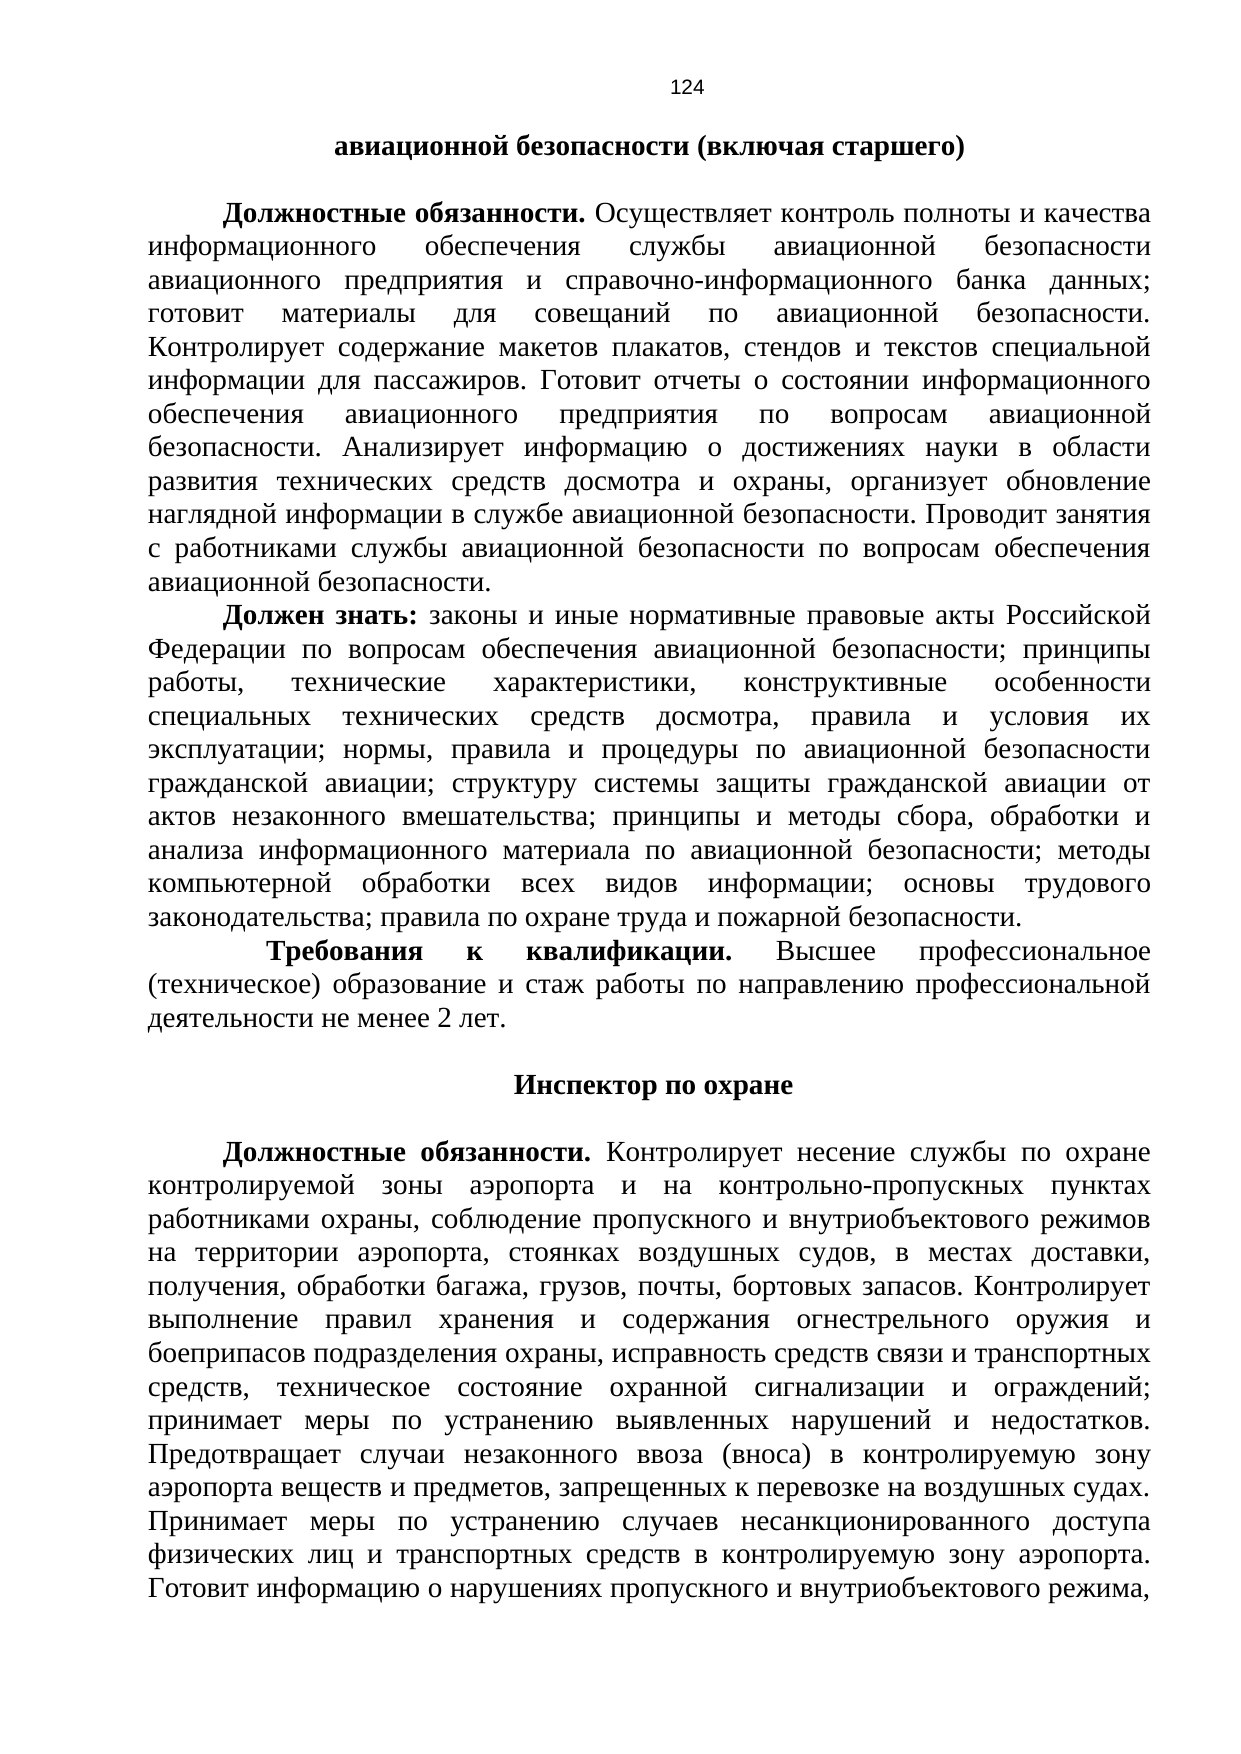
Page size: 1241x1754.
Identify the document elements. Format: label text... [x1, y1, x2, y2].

subtitle авиационной безопасности (включая старшего) [148, 128, 1152, 161]
text Должностные обязанности. Контролирует несение службы по охране контролируемой зоны аэропорта и на контрольно-пропускных пунктах работниками охраны, соблюдение пропускного и внутриобъектового режимов на территории аэропорта, стоянках воздушных судов, в местах доставки, получения, обработки багажа, грузов, почты, бортовых запасов. Контролирует выполнение правил хранения и содержания огнестрельного оружия и боеприпасов подразделения охраны, исправность средств связи и транспортных средств, техническое состояние охранной сигнализации и ограждений; принимает меры по устранению выявленных нарушений и недостатков. Предотвращает случаи незаконного ввоза (вноса) в контролируемую зону аэропорта веществ и предметов, запрещенных к перевозке на воздушных судах. Принимает меры по устранению случаев несанкционированного доступа физических лиц и транспортных средств в контролируемую зону аэропорта. Готовит информацию о нарушениях пропускного и внутриобъектового режима, [148, 1134, 1152, 1603]
text Должностные обязанности. Осуществляет контроль полноты и качества информационного обеспечения службы авиационной безопасности авиационного предприятия и справочно-информационного банка данных; готовит материалы для совещаний по авиационной безопасности. Контролирует содержание макетов плакатов, стендов и текстов специальной информации для пассажиров. Готовит отчеты о состоянии информационного обеспечения авиационного предприятия по вопросам авиационной безопасности. Анализирует информацию о достижениях науки в области развития технических средств досмотра и охраны, организует обновление наглядной информации в службе авиационной безопасности. Проводит занятия с работниками службы авиационной безопасности по вопросам обеспечения авиационной безопасности. [148, 195, 1152, 597]
text Требования к квалификации. Высшее профессиональное (техническое) образование и стаж работы по направлению профессиональной деятельности не менее 2 лет. [148, 933, 1152, 1033]
text Должен знать: законы и иные нормативные правовые акты Российской Федерации по вопросам обеспечения авиационной безопасности; принципы работы, технические характеристики, конструктивные особенности специальных технических средств досмотра, правила и условия их эксплуатации; нормы, правила и процедуры по авиационной безопасности гражданской авиации; структуру системы защиты гражданской авиации от актов незаконного вмешательства; принципы и методы сбора, обработки и анализа информационного материала по авиационной безопасности; методы компьютерной обработки всех видов информации; основы трудового законодательства; правила по охране труда и пожарной безопасности. [148, 597, 1152, 933]
subtitle Инспектор по охране [148, 1067, 1152, 1100]
